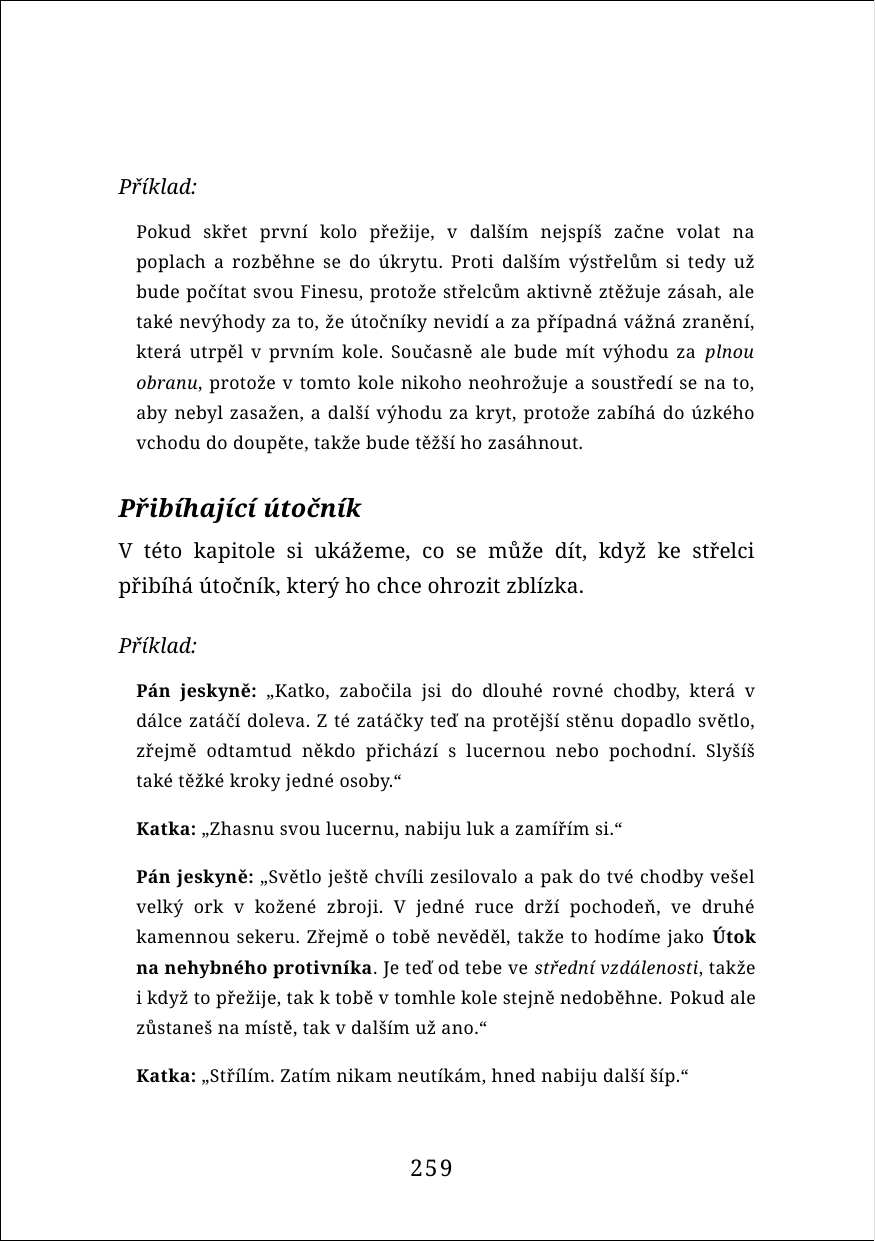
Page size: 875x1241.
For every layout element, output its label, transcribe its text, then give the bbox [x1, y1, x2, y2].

text Příklad: [118, 172, 756, 200]
text Katka: „Střílím. Zatím nikam neutíkám, hned nabiju další šíp.“ [136, 1063, 756, 1088]
text Katka: „Zhasnu svou lucernu, nabiju luk a zamířím si.“ [136, 817, 756, 841]
text Pán jeskyně: „Katko, zabočila jsi do dlouhé rovné chodby, která v dálce zatáčí doleva. Z té zatáčky teď na protější stěnu dopadlo světlo, zřejmě odtamtud někdo přichází s lucernou nebo pochodní. Slyšíš také těžké kroky jedné osoby.“ [136, 678, 756, 793]
text Pán jeskyně: „Světlo ještě chvíli zesilovalo a pak do tvé chodby vešel velký ork v kožené zbroji. V jedné ruce drží pochodeň, ve druhé kamennou sekeru. Zřejmě o tobě nevěděl, takže to hodíme jako Útok na nehybného protivníka. Je teď od tebe ve střední vzdálenosti, takže i když to přežije, tak k tobě v tomhle kole stejně nedoběhne. Pokud ale zůstaneš na místě, tak v dalším už ano.“ [136, 864, 756, 1040]
text Příklad: [118, 631, 756, 659]
text V této kapitole si ukážeme, co se může dít, když ke střelci přibíhá útočník, který ho chce ohrozit zblízka. [118, 536, 756, 600]
text Pokud skřet první kolo přežije, v dalším nejspíš začne volat na poplach a rozběhne se do úkrytu. Proti dalším výstřelům si tedy už bude počítat svou Finesu, protože střelcům aktivně ztěžuje zásah, ale také nevýhody za to, že útočníky nevidí a za případná vážná zranění, která utrpěl v prvním kole. Současně ale bude mít výhodu za plnou obranu, protože v tomto kole nikoho neohrožuje a soustředí se na to, aby nebyl zasažen, a další výhodu za kryt, protože zabíhá do úzkého vchodu do doupěte, takže bude těžší ho zasáhnout. [136, 219, 756, 455]
subtitle Přibíhající útočník [118, 490, 756, 524]
